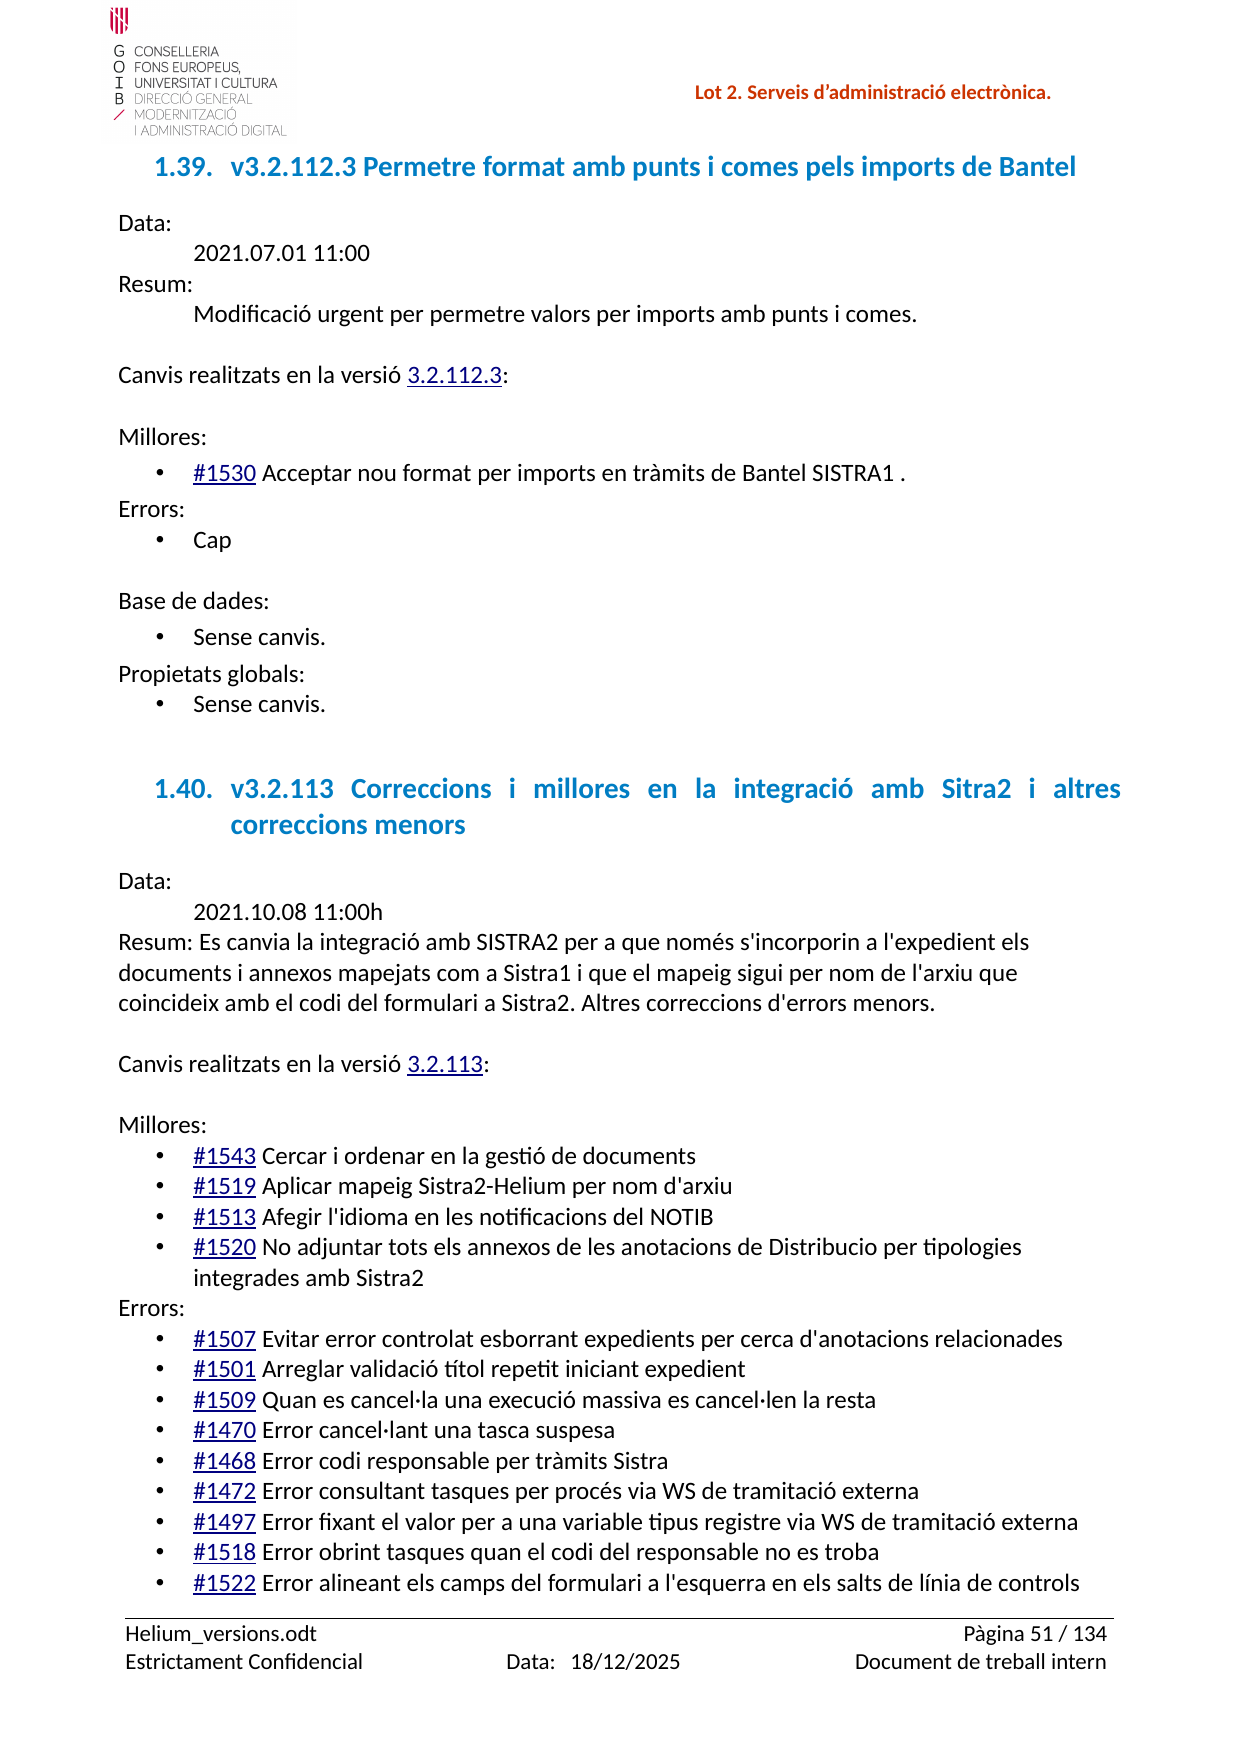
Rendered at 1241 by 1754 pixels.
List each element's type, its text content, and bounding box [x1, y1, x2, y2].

list #1520 No adjuntar tots els annexos de les anotacions de Distribucio per tipologies integrades amb Sistra2 [156, 1231, 1122, 1292]
list #1507 Evitar error controlat esborrant expedients per cerca d'anotacions relacionades [156, 1323, 1122, 1353]
picture [100, 0, 297, 144]
list #1509 Quan es cancel·la una execució massiva es cancel·len la resta [156, 1384, 1122, 1414]
text Data: [118, 207, 1122, 237]
list #1501 Arreglar validació títol repetit iniciant expedient [156, 1353, 1122, 1384]
list #1472 Error consultant tasques per procés via WS de tramitació externa [156, 1476, 1122, 1506]
list #1470 Error cancel·lant una tasca suspesa [156, 1414, 1122, 1445]
text Data: [118, 865, 1122, 896]
list #1497 Error fixant el valor per a una variable tipus registre via WS de tramitació externa [156, 1506, 1122, 1537]
list #1513 Afegir l'idioma en les notificacions del NOTIB [156, 1201, 1122, 1231]
list #1519 Aplicar mapeig Sistra2-Helium per nom d'arxiu [156, 1170, 1122, 1201]
list Sense canvis. [156, 688, 1122, 719]
text Base de dades: [118, 585, 1122, 616]
list #1518 Error obrint tasques quan el codi del responsable no es troba [156, 1537, 1122, 1567]
text 2021.07.01 11:00 [118, 237, 1122, 268]
text Canvis realitzats en la versió 3.2.112.3: [118, 359, 1122, 390]
list #1543 Cercar i ordenar en la gestió de documents [156, 1140, 1122, 1170]
subtitle v3.2.113 Correccions i millores en la integració amb Sitra2 i altres correccions menors [153, 770, 1122, 841]
text Propietats globals: [118, 658, 1122, 688]
text 2021.10.08 11:00h [118, 896, 1122, 926]
text Canvis realitzats en la versió 3.2.113: [118, 1048, 1122, 1079]
text Resum: [118, 268, 1122, 298]
list #1468 Error codi responsable per tràmits Sistra [156, 1445, 1122, 1476]
text Resum: Es canvia la integració amb SISTRA2 per a que només s'incorporin a l'expedient els documents i annexos mapejats com a Sistra1 i que el mapeig sigui per nom de l'arxiu que coincideix amb el codi del formulari a Sistra2. Altres correccions d'errors menors. [118, 926, 1122, 1018]
list Cap [156, 524, 1122, 554]
text Millores: [118, 421, 1122, 451]
list #1522 Error alineant els camps del formulari a l'esquerra en els salts de línia de controls [156, 1567, 1122, 1598]
subtitle v3.2.112.3 Permetre format amb punts i comes pels imports de Bantel [153, 148, 1122, 183]
list Sense canvis. [156, 622, 1122, 652]
text Errors: [118, 1292, 1122, 1323]
list #1530 Acceptar nou format per imports en tràmits de Bantel SISTRA1 . [156, 457, 1122, 488]
text Millores: [118, 1109, 1122, 1140]
text Errors: [118, 493, 1122, 524]
text Modificació urgent per permetre valors per imports amb punts i comes. [118, 298, 1122, 329]
